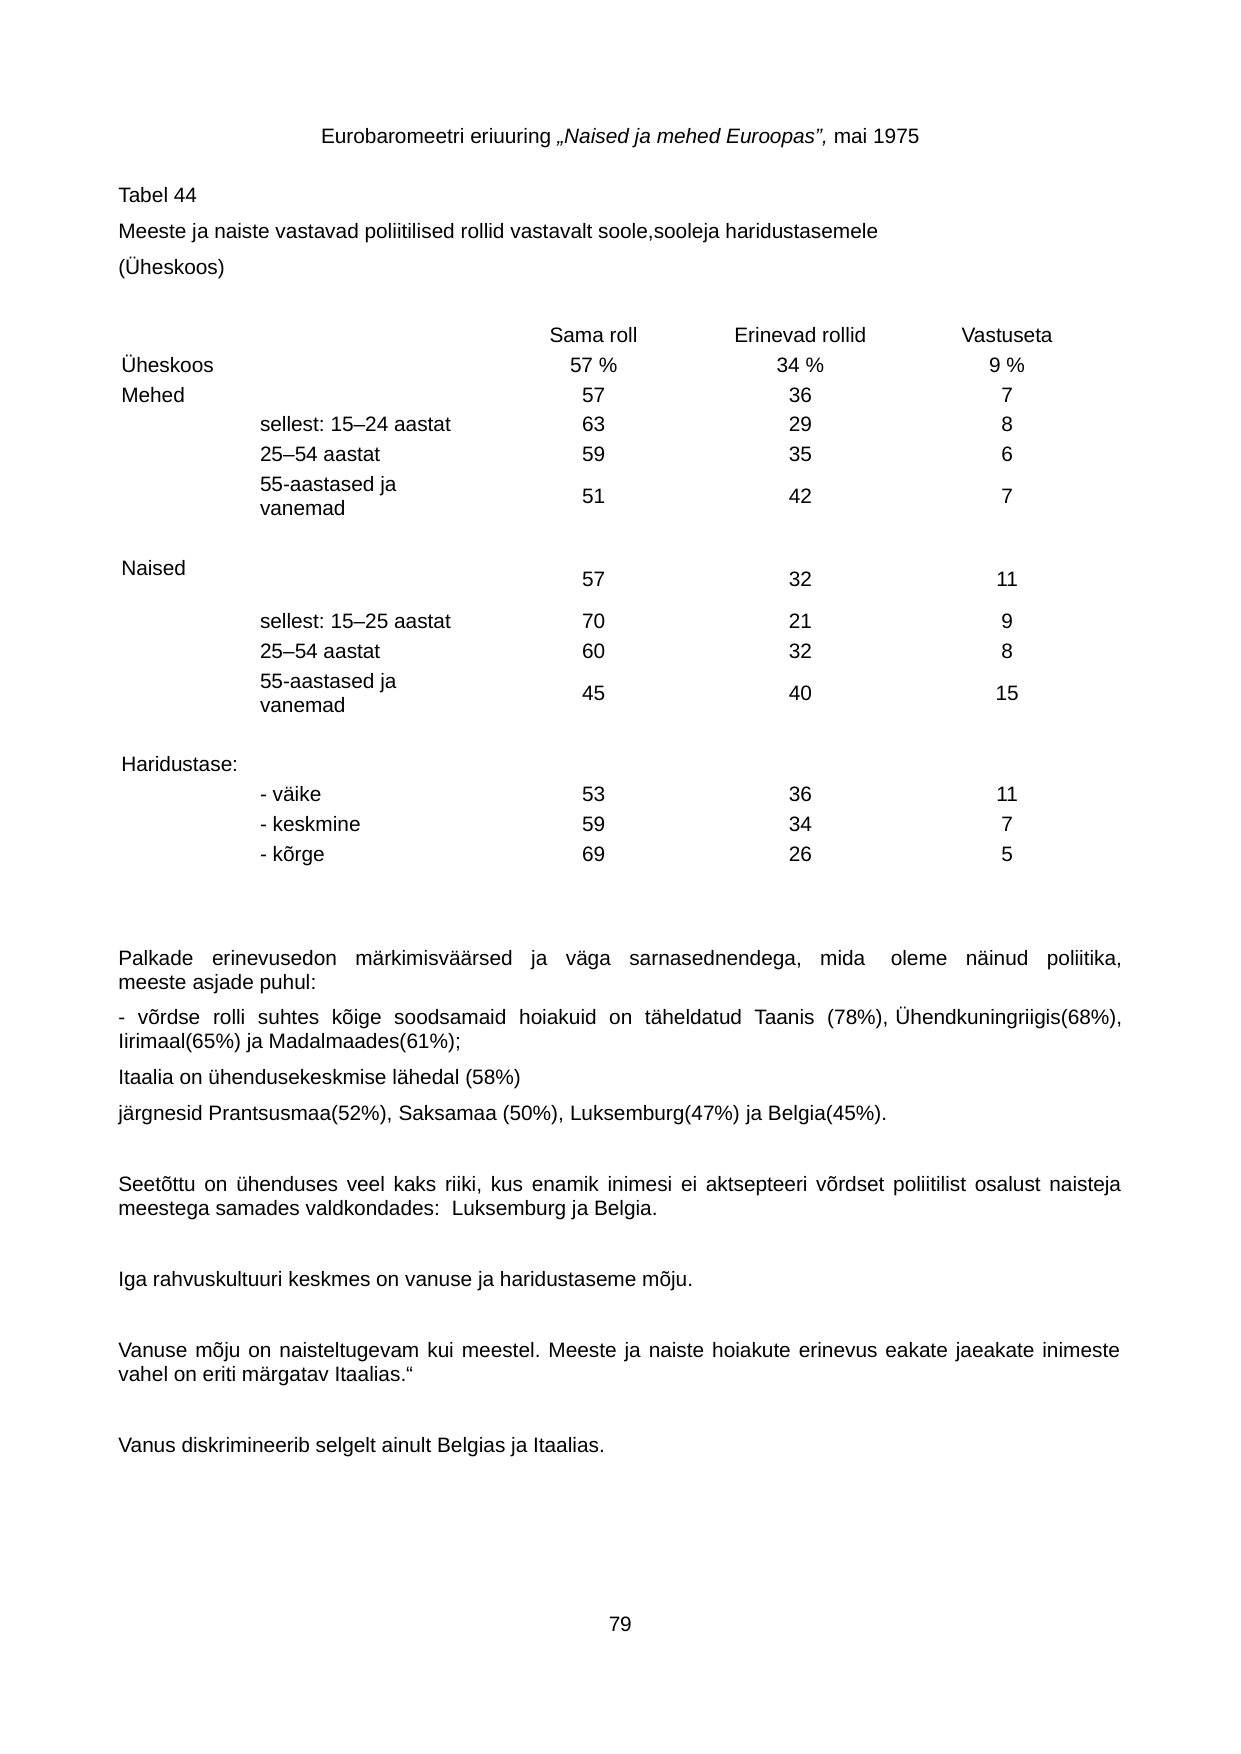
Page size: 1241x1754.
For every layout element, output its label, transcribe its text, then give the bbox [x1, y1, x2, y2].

table_cell 63 [490, 409, 697, 439]
table_cell 57 [490, 380, 697, 409]
table_cell 7 [904, 380, 1110, 409]
table_header Erinevad rollid [697, 320, 903, 350]
text Tabel 44 [118, 183, 1122, 207]
table_cell [118, 409, 257, 439]
table_cell 29 [697, 409, 903, 439]
table_cell sellest: 15–25 aastat [257, 606, 490, 636]
table_cell 40 [697, 666, 903, 719]
text (Üheskoos) [118, 254, 1122, 278]
table_cell [257, 720, 490, 749]
table_cell 7 [904, 809, 1110, 839]
table_cell - väike [257, 779, 490, 809]
text Iga rahvuskultuuri keskmes on vanuse ja haridustaseme mõju. [118, 1267, 1122, 1291]
table_cell 25–54 aastat [257, 636, 490, 666]
table_cell 34 % [697, 350, 903, 379]
table_cell [118, 469, 257, 523]
table_cell 8 [904, 636, 1110, 666]
text Vanus diskrimineerib selgelt ainult Belgias ja Itaalias. [118, 1433, 1122, 1457]
table_cell 69 [490, 839, 697, 868]
table_cell 11 [904, 779, 1110, 809]
table_header Vastuseta [904, 320, 1110, 350]
table_cell Üheskoos [118, 350, 257, 379]
table_cell [257, 523, 490, 552]
table_cell [118, 839, 257, 868]
table_cell [118, 606, 257, 636]
table_cell sellest: 15–24 aastat [257, 409, 490, 439]
table_cell 45 [490, 666, 697, 719]
table_cell [257, 350, 490, 379]
table_cell 15 [904, 666, 1110, 719]
table_cell 57 [490, 553, 697, 606]
table_cell - keskmine [257, 809, 490, 839]
table_cell 42 [697, 469, 903, 523]
table_cell 9 [904, 606, 1110, 636]
table_cell [697, 523, 903, 552]
table_cell 9 % [904, 350, 1110, 379]
table_header [118, 320, 257, 350]
text - võrdse rolli suhtes kõige soodsamaid hoiakuid on täheldatud Taanis (78%), Ühendkuningriigis(68%), Iirimaal(65%) ja Madalmaades(61%); [118, 1005, 1122, 1053]
table_cell [118, 636, 257, 666]
table_cell 59 [490, 439, 697, 469]
text Palkade erinevusedon märkimisväärsed ja väga sarnasednendega, mida oleme näinud poliitika, meeste asjade puhul: [118, 946, 1122, 993]
table_cell [490, 720, 697, 749]
text Meeste ja naiste vastavad poliitilised rollid vastavalt soole,sooleja haridustasemele [118, 219, 1122, 243]
table_cell [904, 749, 1110, 779]
table_cell [697, 720, 903, 749]
table_cell 59 [490, 809, 697, 839]
table_cell 55-aastased ja vanemad [257, 469, 490, 523]
table_cell 5 [904, 839, 1110, 868]
table_cell 60 [490, 636, 697, 666]
table_header Sama roll [490, 320, 697, 350]
text Vanuse mõju on naisteltugevam kui meestel. Meeste ja naiste hoiakute erinevus eakate jaeakate inimeste vahel on eriti märgatav Itaalias.“ [118, 1338, 1122, 1386]
table_cell [118, 809, 257, 839]
table_cell Naised [118, 553, 490, 606]
table_cell 34 [697, 809, 903, 839]
table_cell [904, 720, 1110, 749]
table_cell Haridustase: [118, 749, 490, 779]
table_cell [904, 523, 1110, 552]
text Itaalia on ühendusekeskmise lähedal (58%) [118, 1065, 1122, 1089]
text Seetõttu on ühenduses veel kaks riiki, kus enamik inimesi ei aktsepteeri võrdset poliitilist osalust naisteja meestega samades valdkondades: Luksemburg ja Belgia. [118, 1172, 1122, 1219]
table_cell [118, 439, 257, 469]
table_cell 8 [904, 409, 1110, 439]
table_cell 6 [904, 439, 1110, 469]
table_cell Mehed [118, 380, 490, 409]
table_cell 32 [697, 636, 903, 666]
text järgnesid Prantsusmaa(52%), Saksamaa (50%), Luksemburg(47%) ja Belgia(45%). [118, 1100, 1122, 1124]
table_cell 25–54 aastat [257, 439, 490, 469]
table_cell - kõrge [257, 839, 490, 868]
table_cell [697, 749, 903, 779]
table_cell 11 [904, 553, 1110, 606]
table_cell 55-aastased ja vanemad [257, 666, 490, 719]
table_cell 70 [490, 606, 697, 636]
table_cell 26 [697, 839, 903, 868]
table_header [257, 320, 490, 350]
table_cell [118, 720, 257, 749]
table_cell [118, 779, 257, 809]
table_cell 35 [697, 439, 903, 469]
table_cell 36 [697, 779, 903, 809]
table_cell [118, 523, 257, 552]
table_cell [118, 666, 257, 719]
table_cell 32 [697, 553, 903, 606]
table_cell 53 [490, 779, 697, 809]
table_cell 21 [697, 606, 903, 636]
table_cell 36 [697, 380, 903, 409]
table_cell [490, 523, 697, 552]
table_cell [490, 749, 697, 779]
table_cell 57 % [490, 350, 697, 379]
table_cell 51 [490, 469, 697, 523]
table_cell 7 [904, 469, 1110, 523]
